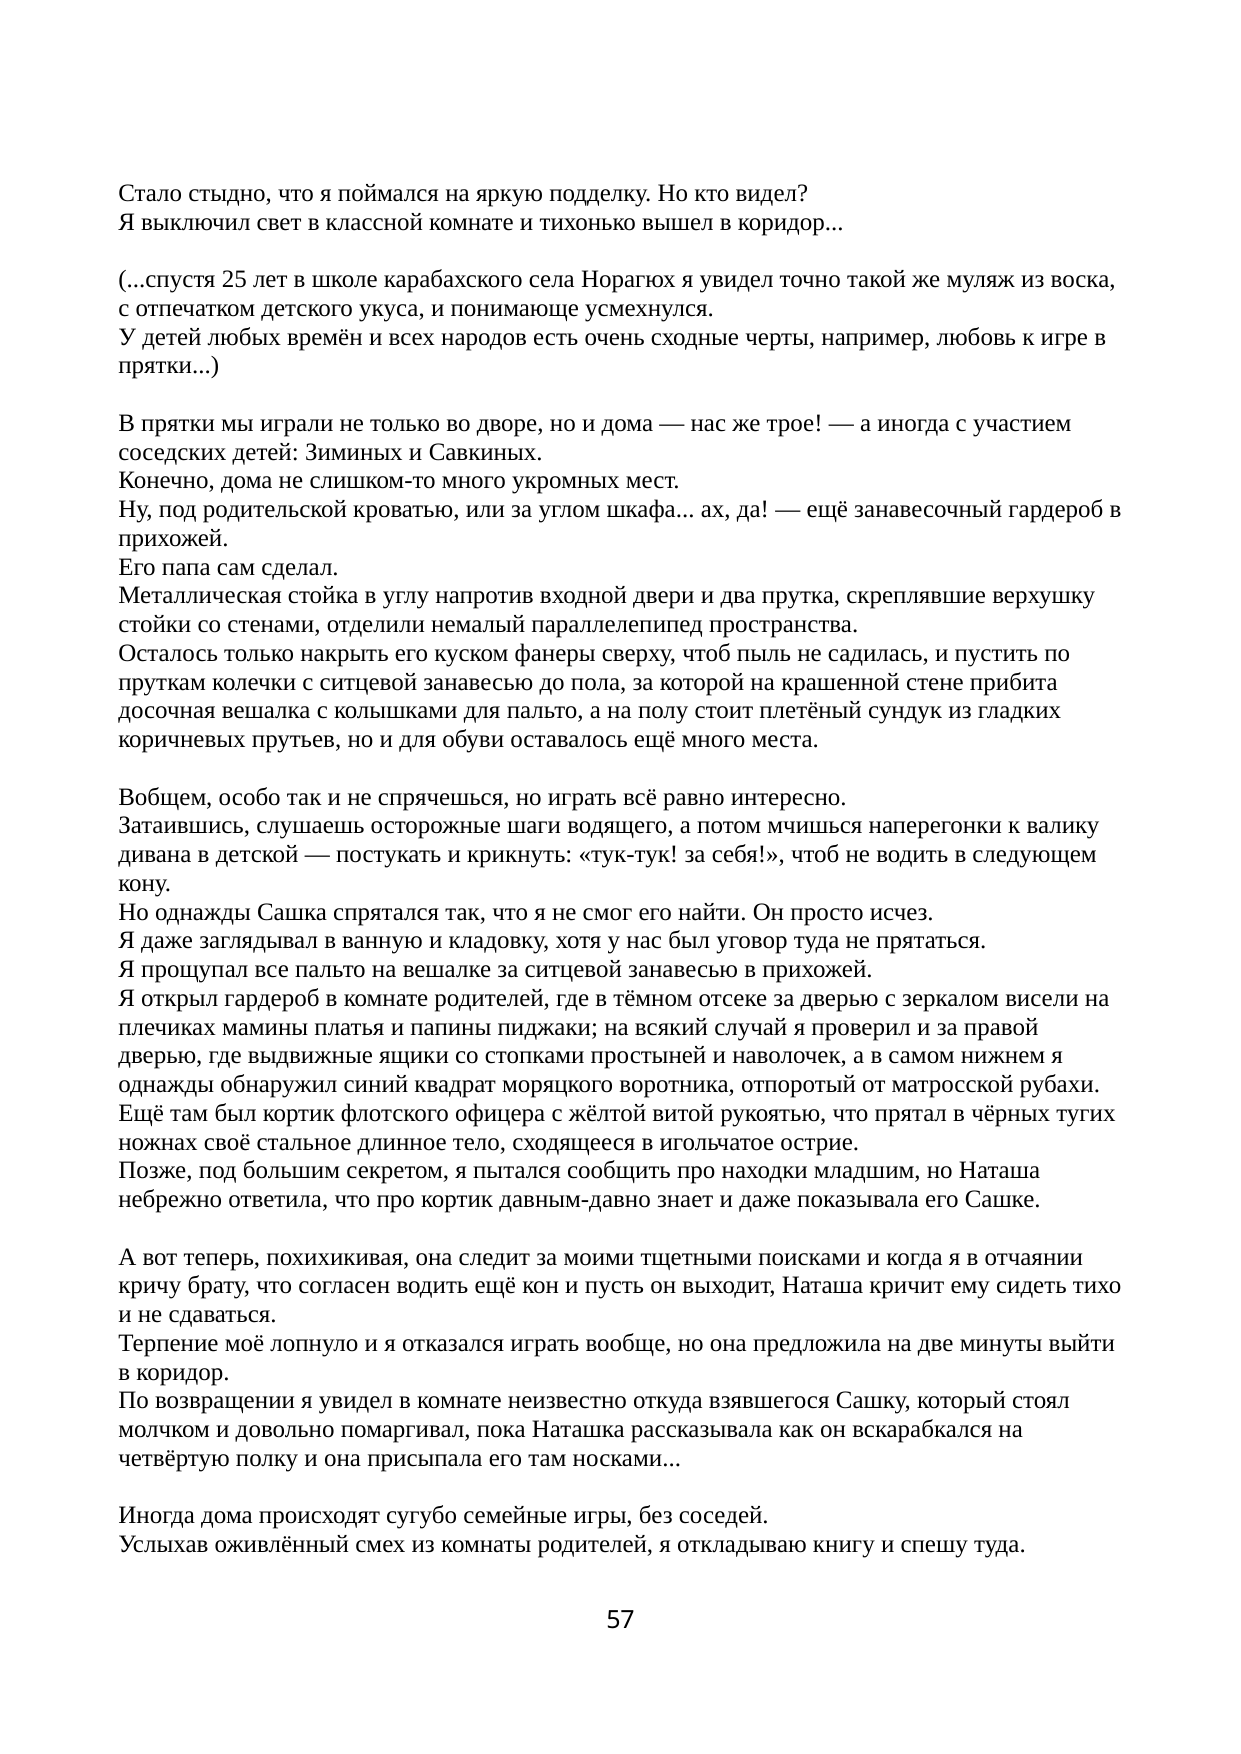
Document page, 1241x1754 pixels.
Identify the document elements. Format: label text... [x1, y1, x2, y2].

text Вобщем, особо так и не спрячешься, но играть всё равно интересно. [118, 782, 1122, 811]
text Ну, под родительской кроватью, или за углом шкафа... ах, да! — ещё занавесочный гардероб в прихожей. [118, 494, 1122, 552]
text Затаившись, слушаешь осторожные шаги водящего, а потом мчишься наперегонки к валику дивана в детской — постукать и крикнуть: «тук-тук! за себя!», чтоб не водить в следующем кону. [118, 811, 1122, 897]
text Терпение моё лопнуло и я отказался играть вообще, но она предложила на две минуты выйти в коридор. [118, 1328, 1122, 1386]
text Иногда дома происходят сугубо семейные игры, без соседей. [118, 1501, 1122, 1529]
text Металлическая стойка в углу напротив входной двери и два прутка, скреплявшие верхушку стойки со стенами, отделили немалый параллелепипед пространства. [118, 581, 1122, 638]
text Ещё там был кортик флотского офицера с жёлтой витой рукоятью, что прятал в чёрных тугих ножнах своё стальное длинное тело, сходящееся в игольчатое острие. [118, 1098, 1122, 1156]
text У детей любых времён и всех народов есть очень сходные черты, например, любовь к игре в прятки...) [118, 322, 1122, 379]
text А вот теперь, похихикивая, она следит за моими тщетными поисками и когда я в отчаянии кричу брату, что согласен водить ещё кон и пусть он выходит, Наташа кричит ему сидеть тихо и не сдаваться. [118, 1242, 1122, 1328]
text В прятки мы играли не только во дворе, но и дома — нас же трое! — а иногда с участием соседских детей: Зиминых и Савкиных. [118, 408, 1122, 466]
text Позже, под большим секретом, я пытался сообщить про находки младшим, но Наташа небрежно ответила, что про кортик давным-давно знает и даже показывала его Сашке. [118, 1156, 1122, 1213]
text По возвращении я увидел в комнате неизвестно откуда взявшегося Сашку, который стоял молчком и довольно помаргивал, пока Наташка рассказывала как он вскарабкался на четвёртую полку и она присыпала его там носками... [118, 1386, 1122, 1472]
text Я прощупал все пальто на вешалке за ситцевой занавесью в прихожей. [118, 954, 1122, 983]
text (...спустя 25 лет в школе карабахского села Норагюх я увидел точно такой же муляж из воска, с отпечатком детского укуса, и понимающе усмехнулся. [118, 264, 1122, 322]
text Я выключил свет в классной комнате и тихонько вышел в коридор... [118, 207, 1122, 236]
text Конечно, дома не слишком-то много укромных мест. [118, 466, 1122, 494]
text Осталось только накрыть его куском фанеры сверху, чтоб пыль не садилась, и пустить по пруткам колечки с ситцевой занавесью до пола, за которой на крашенной стене прибита досочная вешалка с колышками для пальто, а на полу стоит плетёный сундук из гладких коричневых прутьев, но и для обуви оставалось ещё много места. [118, 638, 1122, 753]
text Стало стыдно, что я поймался на яркую подделку. Но кто видел? [118, 178, 1122, 207]
text Услыхав оживлённый смех из комнаты родителей, я откладываю книгу и спешу туда. [118, 1529, 1122, 1558]
text Его папа сам сделал. [118, 552, 1122, 581]
text Я даже заглядывал в ванную и кладовку, хотя у нас был уговор туда не прятаться. [118, 926, 1122, 954]
text Но однажды Сашка спрятался так, что я не смог его найти. Он просто исчез. [118, 897, 1122, 926]
text Я открыл гардероб в комнате родителей, где в тёмном отсеке за дверью с зеркалом висели на плечиках мамины платья и папины пиджаки; на всякий случай я проверил и за правой дверью, где выдвижные ящики со стопками простыней и наволочек, а в самом нижнем я однажды обнаружил синий квадрат моряцкого воротника, отпоротый от матросской рубахи. [118, 983, 1122, 1098]
